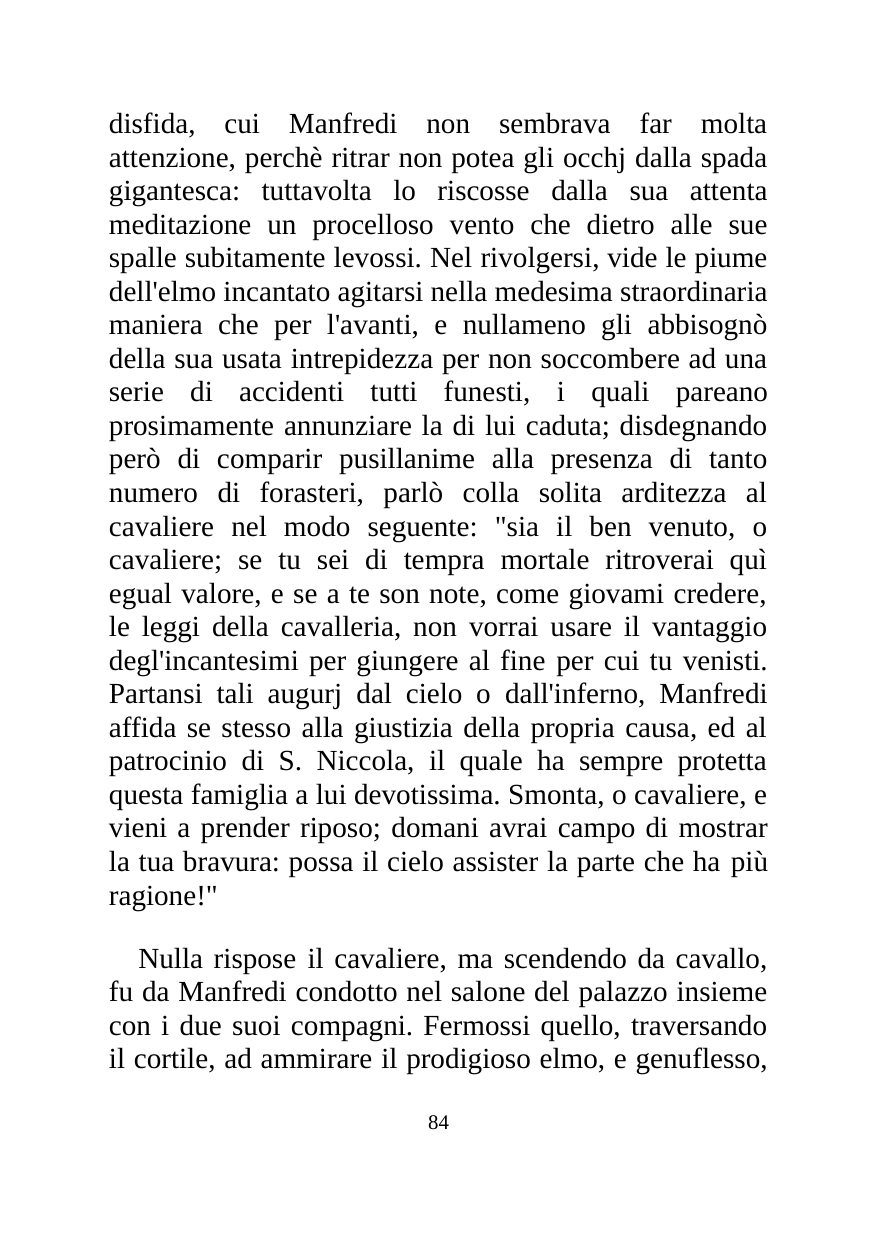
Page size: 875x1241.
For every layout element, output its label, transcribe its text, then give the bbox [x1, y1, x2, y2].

text Nulla rispose il cavaliere, ma scendendo da cavallo, fu da Manfredi condotto nel salone del palazzo insieme con i due suoi compagni. Fermossi quello, traversando il cortile, ad ammirare il prodigioso elmo, e genuflesso, [109, 941, 768, 1075]
text disfida, cui Manfredi non sembrava far molta attenzione, perchè ritrar non potea gli occhj dalla spada gigantesca: tuttavolta lo riscosse dalla sua attenta meditazione un procelloso vento che dietro alle sue spalle subitamente levossi. Nel rivolgersi, vide le piume dell'elmo incantato agitarsi nella medesima straordinaria maniera che per l'avanti, e nullameno gli abbisognò della sua usata intrepidezza per non soccombere ad una serie di accidenti tutti funesti, i quali pareano prosimamente annunziare la di lui caduta; disdegnando però di comparir pusillanime alla presenza di tanto numero di forasteri, parlò colla solita arditezza al cavaliere nel modo seguente: "sia il ben venuto, o cavaliere; se tu sei di tempra mortale ritroverai quì egual valore, e se a te son note, come giovami credere, le leggi della cavalleria, non vorrai usare il vantaggio degl'incantesimi per giungere al fine per cui tu venisti. Partansi tali augurj dal cielo o dall'inferno, Manfredi affida se stesso alla giustizia della propria causa, ed al patrocinio di S. Niccola, il quale ha sempre protetta questa famiglia a lui devotissima. Smonta, o cavaliere, e vieni a prender riposo; domani avrai campo di mostrar la tua bravura: possa il cielo assister la parte che ha più ragione!" [109, 106, 768, 911]
